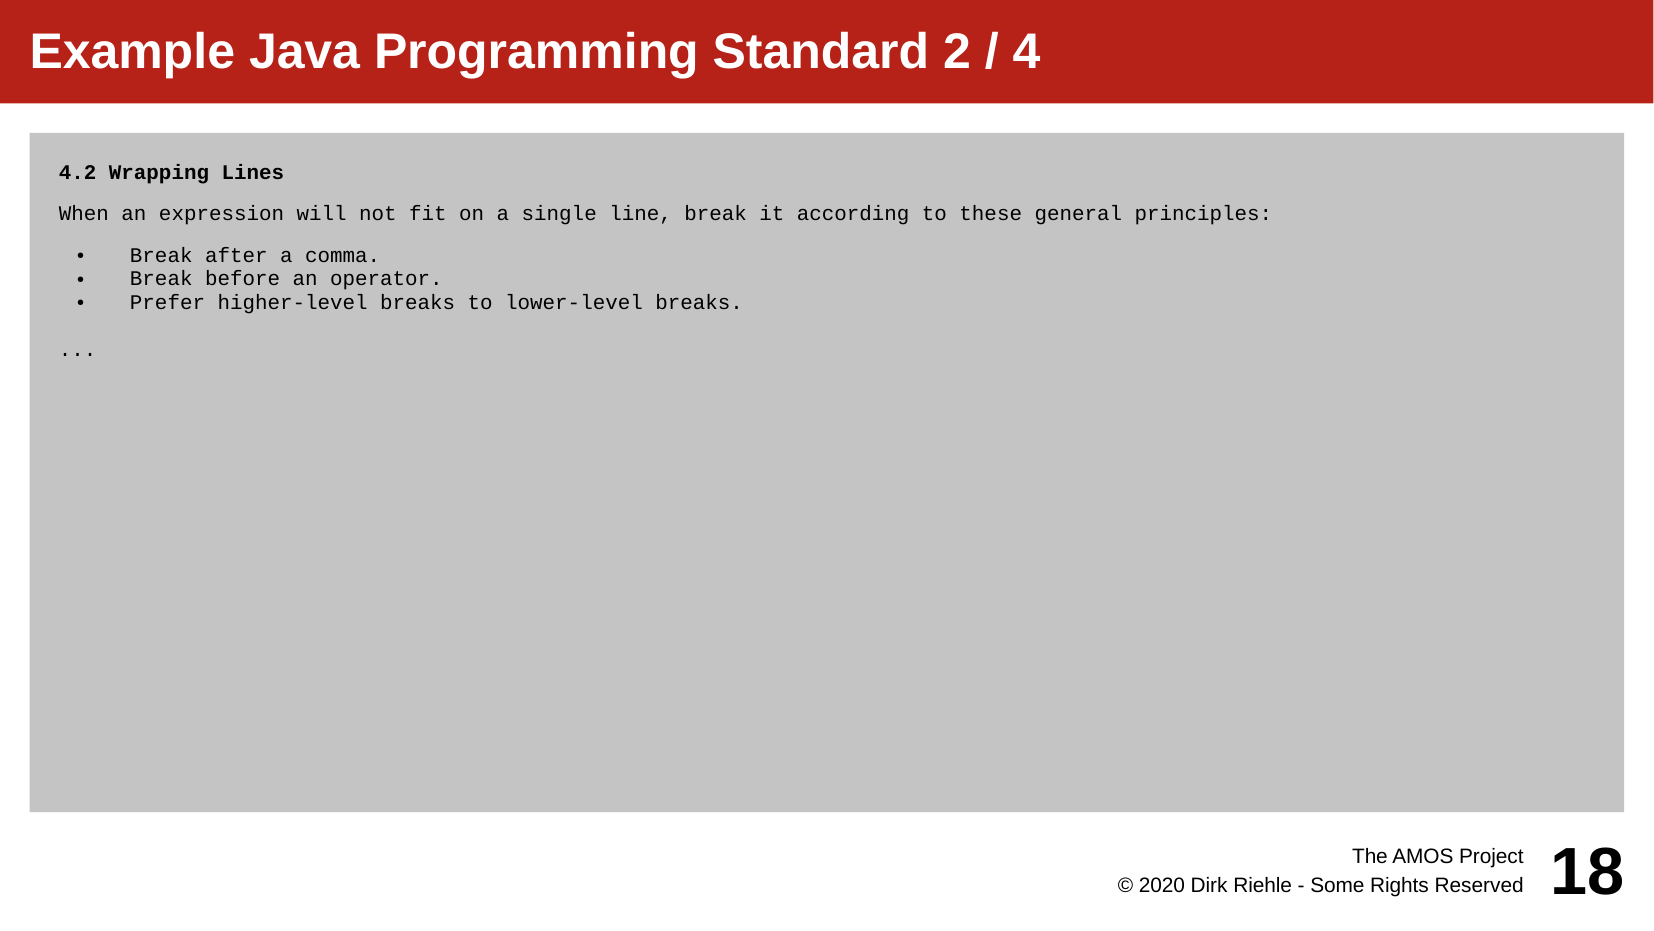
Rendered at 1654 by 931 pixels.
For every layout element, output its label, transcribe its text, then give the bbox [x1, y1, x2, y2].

list 4.2 Wrapping Lines When an expression will not fit on a single line, break it according to these general principles: Break after a comma. Break before an operator. Prefer higher-level breaks to lower-level breaks. ... [29, 132, 1625, 813]
title Example Java Programming Standard 2 / 4 [0, 0, 1654, 104]
